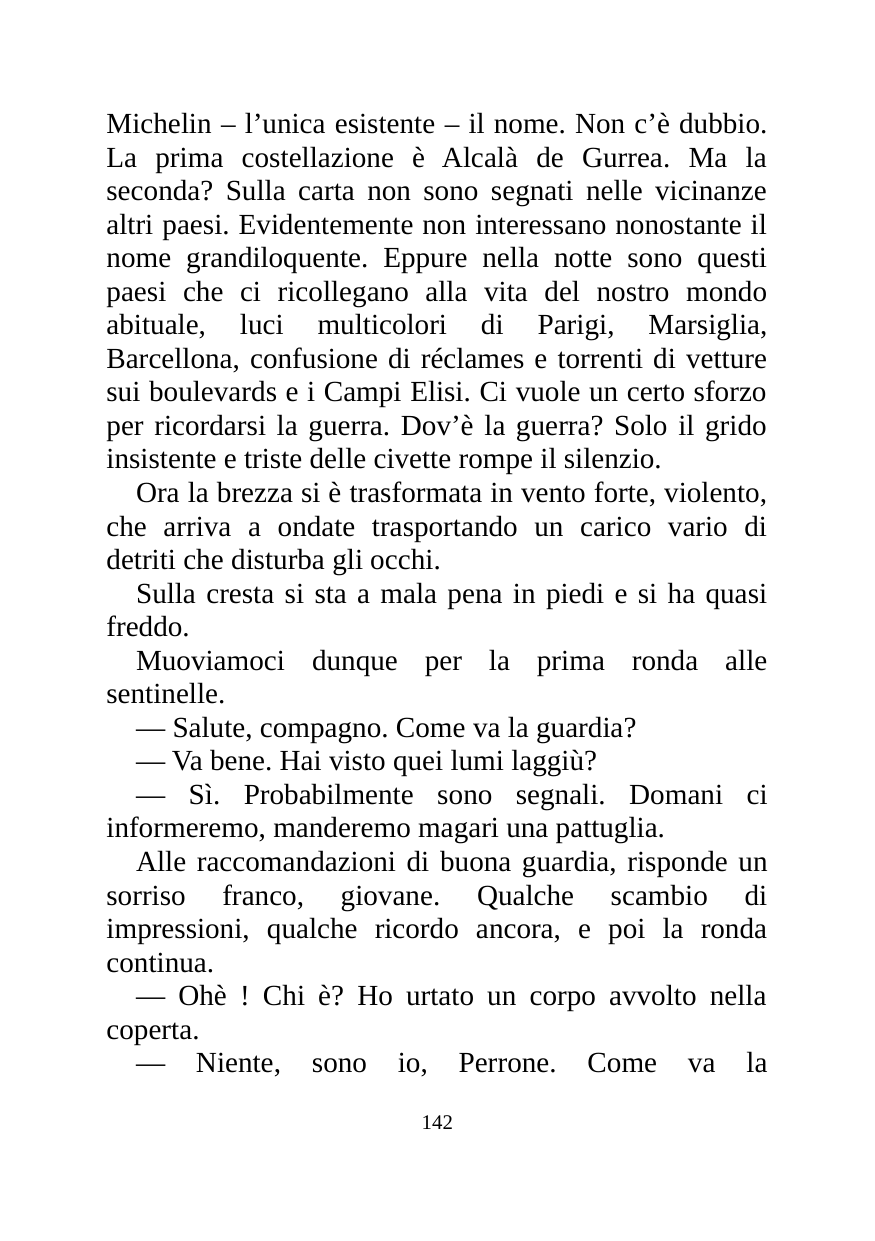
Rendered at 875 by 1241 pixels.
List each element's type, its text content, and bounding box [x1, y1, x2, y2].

text Muoviamoci dunque per la prima ronda alle sentinelle. [106, 643, 768, 710]
text — Niente, sono io, Perrone. Come va la [106, 1045, 768, 1079]
text Alle raccomandazioni di buona guardia, risponde un sorriso franco, giovane. Qualche scambio di impressioni, qualche ricordo ancora, e poi la ronda continua. [106, 844, 768, 978]
text — Va bene. Hai visto quei lumi laggiù? [106, 743, 768, 777]
text — Salute, compagno. Come va la guardia? [106, 710, 768, 743]
text Michelin – l’unica esistente – il nome. Non c’è dubbio. La prima costellazione è Alcalà de Gurrea. Ma la seconda? Sulla carta non sono segnati nelle vicinanze altri paesi. Evidentemente non interessano nonostante il nome grandiloquente. Eppure nella notte sono questi paesi che ci ricollegano alla vita del nostro mondo abituale, luci multicolori di Parigi, Marsiglia, Barcellona, confusione di réclames e torrenti di vetture sui boulevards e i Campi Elisi. Ci vuole un certo sforzo per ricordarsi la guerra. Dov’è la guerra? Solo il grido insistente e triste delle civette rompe il silenzio. [106, 106, 768, 475]
text — Ohè ! Chi è? Ho urtato un corpo avvolto nella coperta. [106, 978, 768, 1045]
text Ora la brezza si è trasformata in vento forte, violento, che arriva a ondate trasportando un carico vario di detriti che disturba gli occhi. [106, 475, 768, 576]
text — Sì. Probabilmente sono segnali. Domani ci informeremo, manderemo magari una pattuglia. [106, 777, 768, 844]
text Sulla cresta si sta a mala pena in piedi e si ha quasi freddo. [106, 576, 768, 643]
